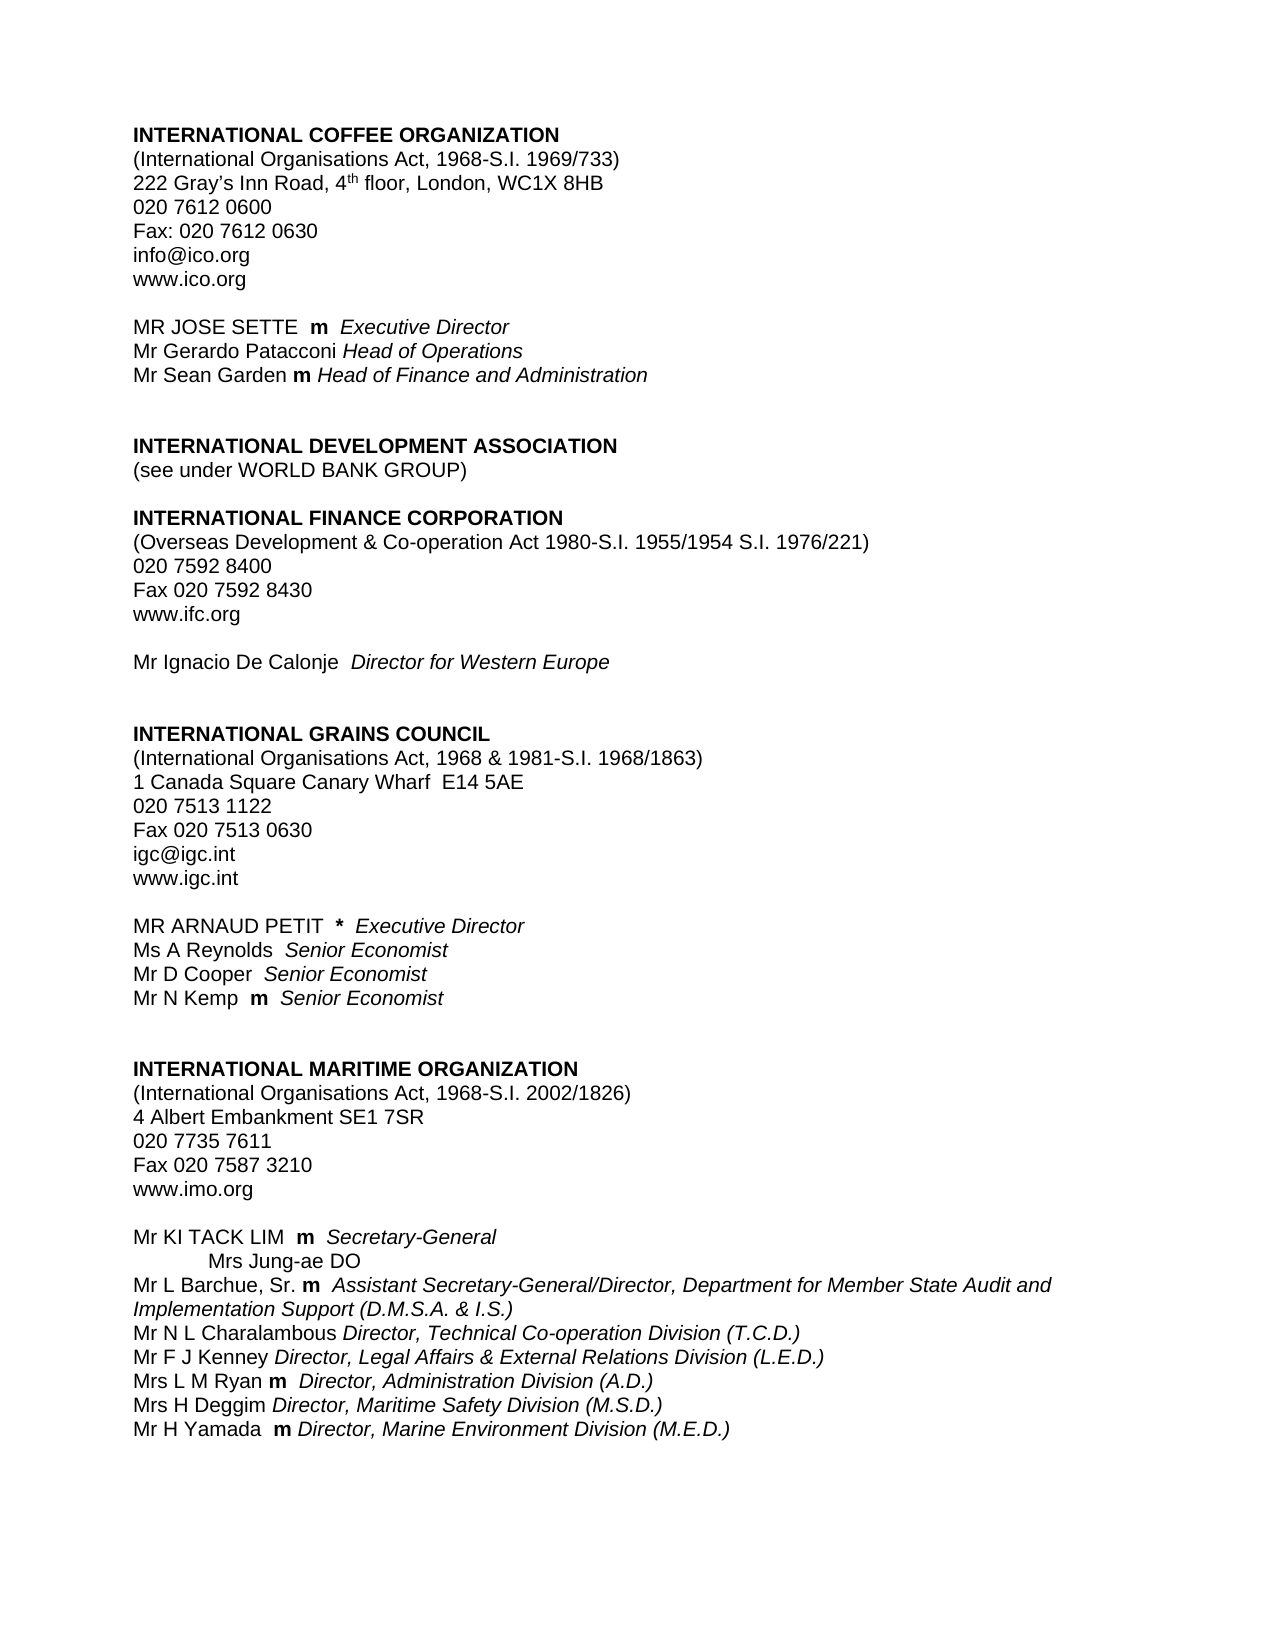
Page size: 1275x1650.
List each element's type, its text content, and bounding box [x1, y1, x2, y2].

text 020 7735 7611 [133, 1129, 1181, 1153]
text info@ico.org [133, 243, 1181, 267]
text Fax 020 7592 8430 [133, 578, 1181, 602]
text Mr Gerardo Patacconi Head of Operations [133, 338, 1181, 362]
text Mr Ignacio De Calonje Director for Western Europe [133, 650, 1181, 674]
text (see under WORLD BANK GROUP) [133, 458, 1181, 482]
text MR JOSE SETTE m Executive Director [133, 314, 1181, 338]
subtitle INTERNATIONAL FINANCE CORPORATION [133, 506, 1181, 530]
text (International Organisations Act, 1968-S.I. 1969/733) [133, 147, 1181, 171]
text Mr KI TACK LIM m Secretary-General [133, 1225, 1181, 1249]
text Mr F J Kenney Director, Legal Affairs & External Relations Division (L.E.D.) [133, 1345, 1181, 1369]
text MR ARNAUD PETIT * Executive Director [133, 913, 1181, 937]
text Mr H Yamada m Director, Marine Environment Division (M.E.D.) [133, 1417, 1181, 1441]
text Ms A Reynolds Senior Economist [133, 937, 1181, 961]
text 020 7513 1122 [133, 794, 1181, 818]
text www.igc.int [133, 866, 1181, 889]
text (Overseas Development & Co-operation Act 1980-S.I. 1955/1954 S.I. 1976/221) [133, 530, 1181, 554]
text Mr L Barchue, Sr. m Assistant Secretary-General/Director, Department for Member State Audit and Implementation Support (D.M.S.A. & I.S.) [133, 1273, 1181, 1321]
text 020 7592 8400 [133, 554, 1181, 578]
text Mrs L M Ryan m Director, Administration Division (A.D.) [133, 1369, 1181, 1393]
text Fax: 020 7612 0630 [133, 219, 1181, 243]
text www.ifc.org [133, 602, 1181, 626]
text www.ico.org [133, 267, 1181, 291]
text Mr D Cooper Senior Economist [133, 961, 1181, 985]
text igc@igc.int [133, 842, 1181, 866]
text 1 Canada Square Canary Wharf E14 5AE [133, 770, 1181, 794]
text INTERNATIONAL MARITIME ORGANIZATION [133, 1057, 1181, 1081]
text Mr Sean Garden m Head of Finance and Administration [133, 362, 1181, 386]
text INTERNATIONAL GRAINS COUNCIL [133, 722, 1181, 746]
text 020 7612 0600 [133, 195, 1181, 219]
text Mr N Kemp m Senior Economist [133, 985, 1181, 1009]
text Mrs Jung-ae DO [133, 1249, 1181, 1273]
text INTERNATIONAL COFFEE ORGANIZATION [133, 123, 1181, 147]
text 222 Gray’s Inn Road, 4th floor, London, WC1X 8HB [133, 171, 1181, 195]
text 4 Albert Embankment SE1 7SR [133, 1105, 1181, 1129]
text Mr N L Charalambous Director, Technical Co-operation Division (T.C.D.) [133, 1321, 1181, 1345]
text (International Organisations Act, 1968 & 1981-S.I. 1968/1863) [133, 746, 1181, 770]
text INTERNATIONAL DEVELOPMENT ASSOCIATION [133, 434, 1181, 458]
text Fax 020 7587 3210 [133, 1153, 1181, 1177]
text Mrs H Deggim Director, Maritime Safety Division (M.S.D.) [133, 1393, 1181, 1417]
text www.imo.org [133, 1177, 1181, 1201]
text Fax 020 7513 0630 [133, 818, 1181, 842]
text (International Organisations Act, 1968-S.I. 2002/1826) [133, 1081, 1181, 1105]
